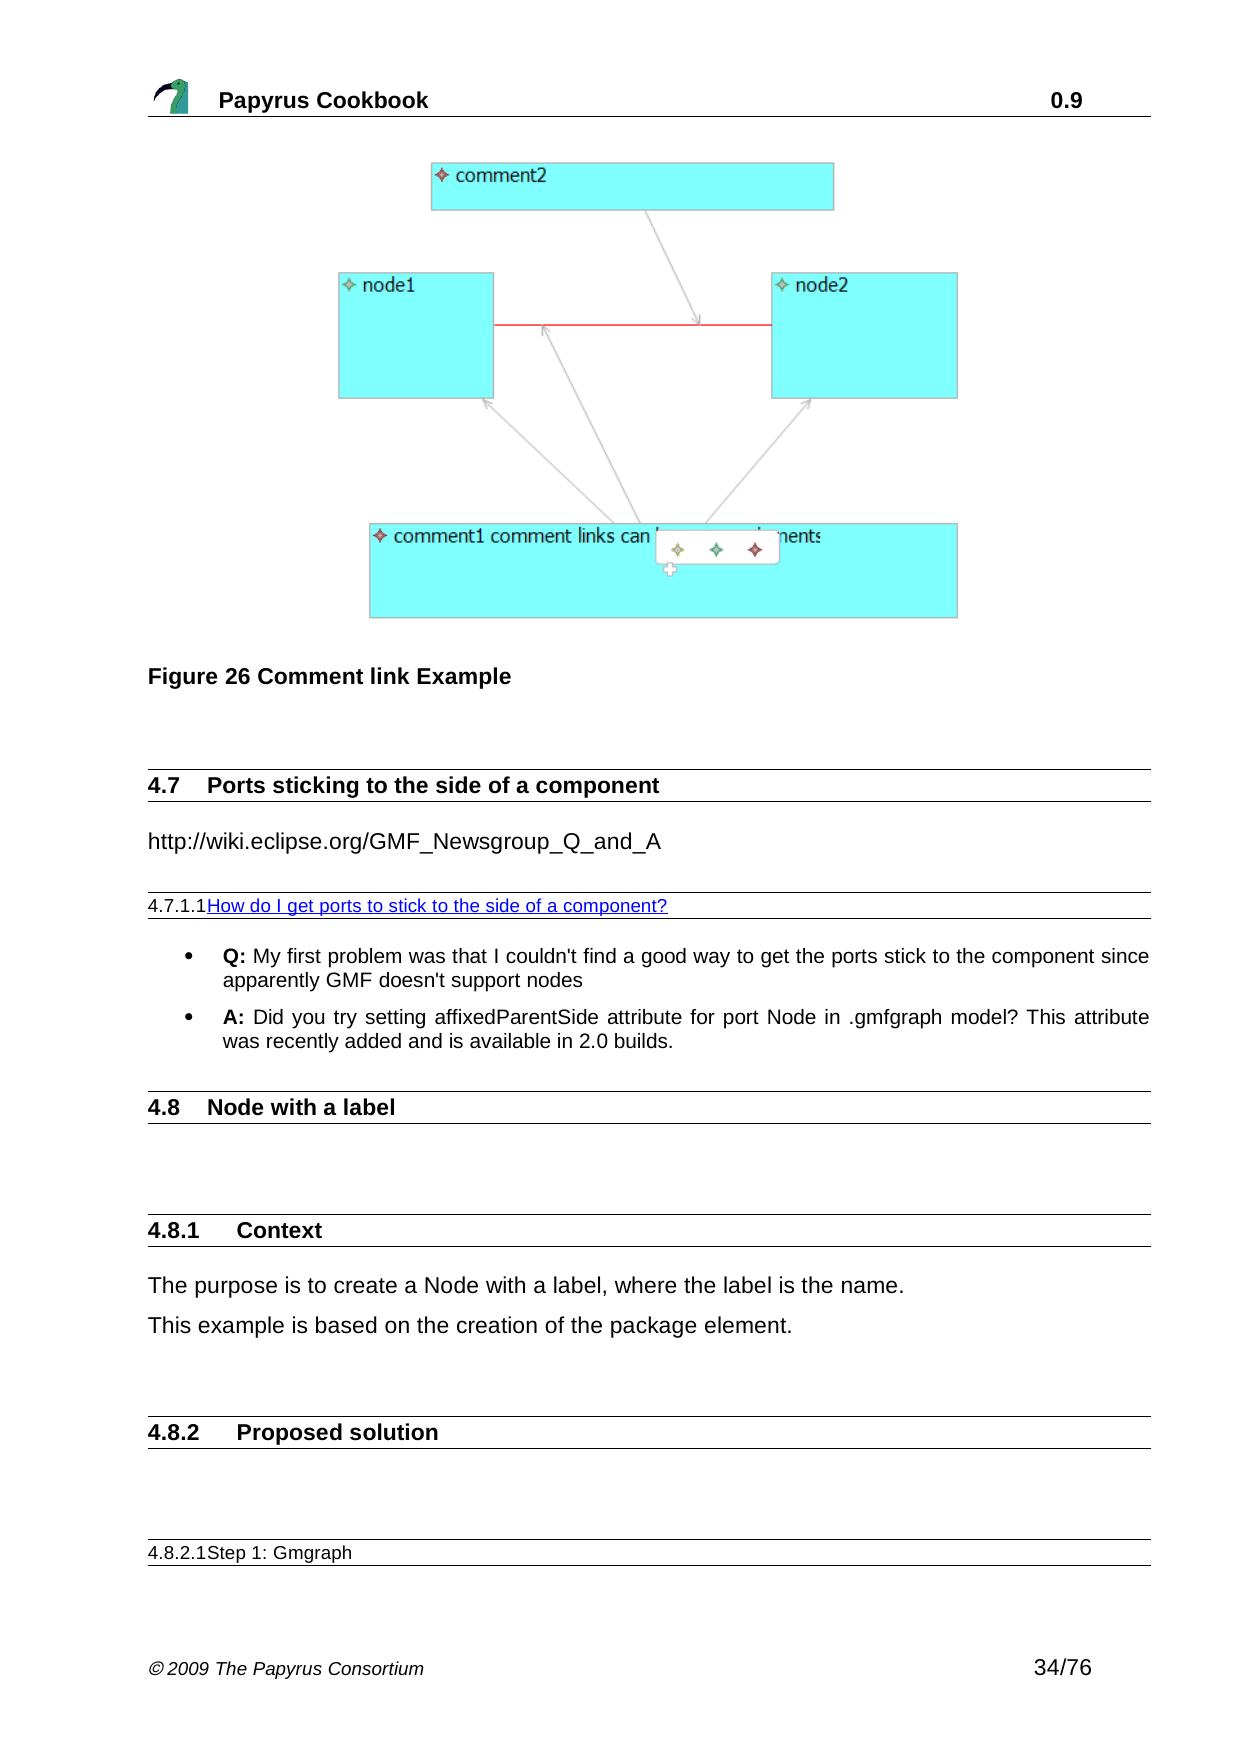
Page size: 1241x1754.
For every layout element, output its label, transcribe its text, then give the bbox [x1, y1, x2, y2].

text Figure 26 Comment link Example [148, 662, 1151, 689]
subtitle Ports sticking to the side of a component [148, 770, 1151, 801]
picture [328, 156, 971, 629]
picture [153, 79, 189, 114]
text The purpose is to create a Node with a label, where the label is the name. [148, 1272, 1151, 1299]
subtitle Node with a label [148, 1092, 1151, 1123]
list A: Did you try setting affixedParentSide attribute for port Node in .gmfgraph model? This attribute was recently added and is available in 2.0 builds. [185, 1005, 1151, 1053]
text http://wiki.eclipse.org/GMF_Newsgroup_Q_and_A [148, 827, 1151, 854]
subtitle Step 1: Gmgraph [148, 1540, 1151, 1565]
text This example is based on the creation of the package element. [148, 1311, 1151, 1338]
subtitle Context [148, 1215, 1151, 1246]
subtitle How do I get ports to stick to the side of a component? [148, 893, 1151, 918]
subtitle Proposed solution [148, 1417, 1151, 1448]
list Q: My first problem was that I couldn't find a good way to get the ports stick to the component since apparently GMF doesn't support nodes [185, 944, 1151, 992]
